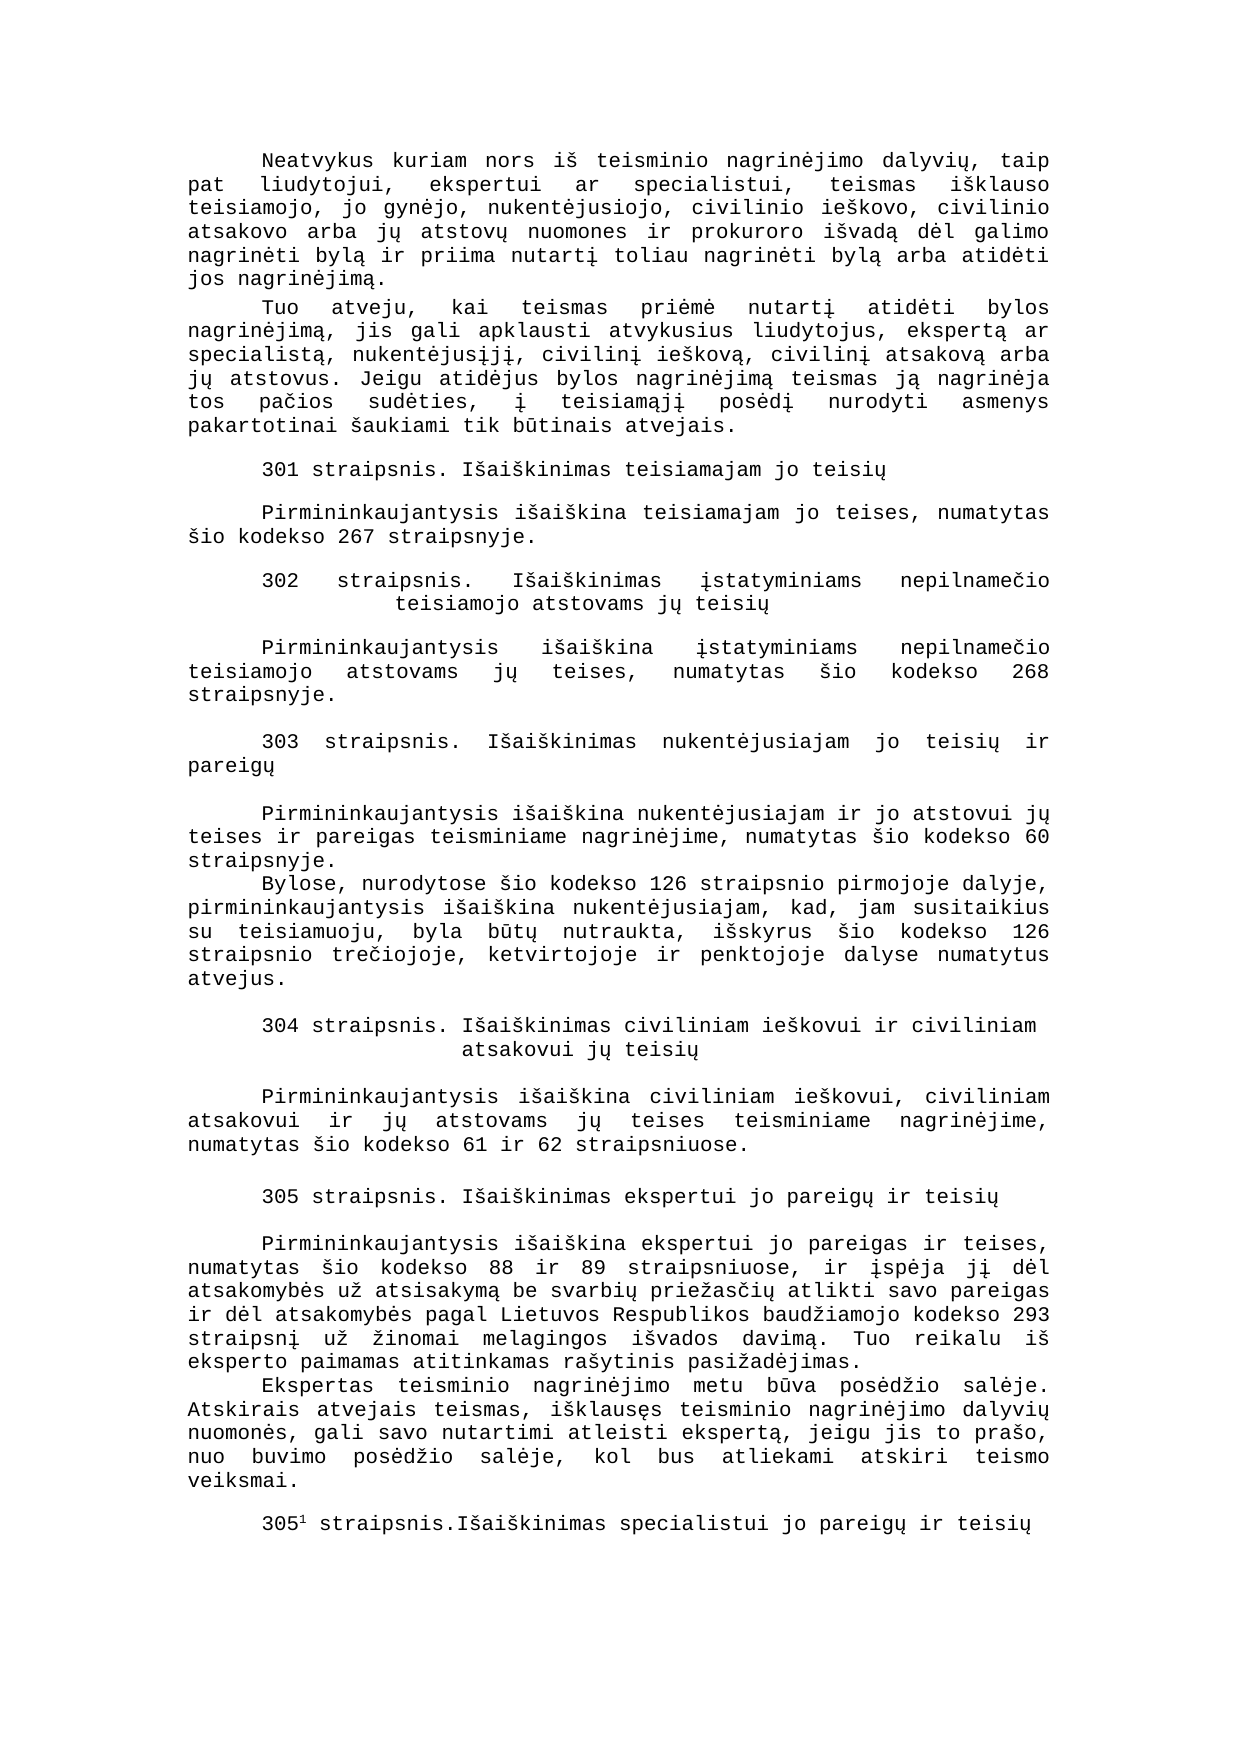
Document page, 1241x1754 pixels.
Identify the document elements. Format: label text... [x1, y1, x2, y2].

text Pirmininkaujantysis išaiškina nukentėjusiajam ir jo atstovui jų teises ir pareigas teisminiame nagrinėjime, numatytas šio kodekso 60 straipsnyje. [187, 802, 1050, 873]
text 304 straipsnis. Išaiškinimas civiliniam ieškovui ir civiliniam [187, 1015, 1050, 1039]
text Pirmininkaujantysis išaiškina civiliniam ieškovui, civiliniam atsakovui ir jų atstovams jų teises teisminiame nagrinėjime, numatytas šio kodekso 61 ir 62 straipsniuose. [187, 1086, 1050, 1157]
text Ekspertas teisminio nagrinėjimo metu būva posėdžio salėje. Atskirais atvejais teismas, išklausęs teisminio nagrinėjimo dalyvių nuomonės, gali savo nutartimi atleisti ekspertą, jeigu jis to prašo, nuo buvimo posėdžio salėje, kol bus atliekami atskiri teismo veiksmai. [187, 1375, 1050, 1493]
text 305 straipsnis. Išaiškinimas ekspertui jo pareigų ir teisių [187, 1186, 1050, 1209]
text 301 straipsnis. Išaiškinimas teisiamajam jo teisių [187, 459, 1050, 482]
text Neatvykus kuriam nors iš teisminio nagrinėjimo dalyvių, taip pat liudytojui, ekspertui ar specialistui, teismas išklauso teisiamojo, jo gynėjo, nukentėjusiojo, civilinio ieškovo, civilinio atsakovo arba jų atstovų nuomones ir prokuroro išvadą dėl galimo nagrinėti bylą ir priima nutartį toliau nagrinėti bylą arba atidėti jos nagrinėjimą. [187, 150, 1050, 292]
text 303 straipsnis. Išaiškinimas nukentėjusiajam jo teisių ir pareigų [187, 732, 1050, 779]
text Pirmininkaujantysis išaiškina teisiamajam jo teises, numatytas šio kodekso 267 straipsnyje. [187, 502, 1050, 550]
text atsakovui jų teisių [187, 1039, 1050, 1063]
text Tuo atveju, kai teismas priėmė nutartį atidėti bylos nagrinėjimą, jis gali apklausti atvykusius liudytojus, ekspertą ar specialistą, nukentėjusįjį, civilinį ieškovą, civilinį atsakovą arba jų atstovus. Jeigu atidėjus bylos nagrinėjimą teismas ją nagrinėja tos pačios sudėties, į teisiamąjį posėdį nurodyti asmenys pakartotinai šaukiami tik būtinais atvejais. [187, 297, 1050, 439]
text 3051 straipsnis.Išaiškinimas specialistui jo pareigų ir teisių [187, 1513, 1050, 1537]
text Pirmininkaujantysis išaiškina ekspertui jo pareigas ir teises, numatytas šio kodekso 88 ir 89 straipsniuose, ir įspėja jį dėl atsakomybės už atsisakymą be svarbių priežasčių atlikti savo pareigas ir dėl atsakomybės pagal Lietuvos Respublikos baudžiamojo kodekso 293 straipsnį už žinomai melagingos išvados davimą. Tuo reikalu iš eksperto paimamas atitinkamas rašytinis pasižadėjimas. [187, 1233, 1050, 1375]
text 302 straipsnis. Išaiškinimas įstatyminiams nepilnamečio teisiamojo atstovams jų teisių [261, 570, 1050, 617]
text Bylose, nurodytose šio kodekso 126 straipsnio pirmojoje dalyje, pirmininkaujantysis išaiškina nukentėjusiajam, kad, jam susitaikius su teisiamuoju, byla būtų nutraukta, išskyrus šio kodekso 126 straipsnio trečiojoje, ketvirtojoje ir penktojoje dalyse numatytus atvejus. [187, 873, 1050, 992]
text Pirmininkaujantysis išaiškina įstatyminiams nepilnamečio teisiamojo atstovams jų teises, numatytas šio kodekso 268 straipsnyje. [187, 637, 1050, 708]
